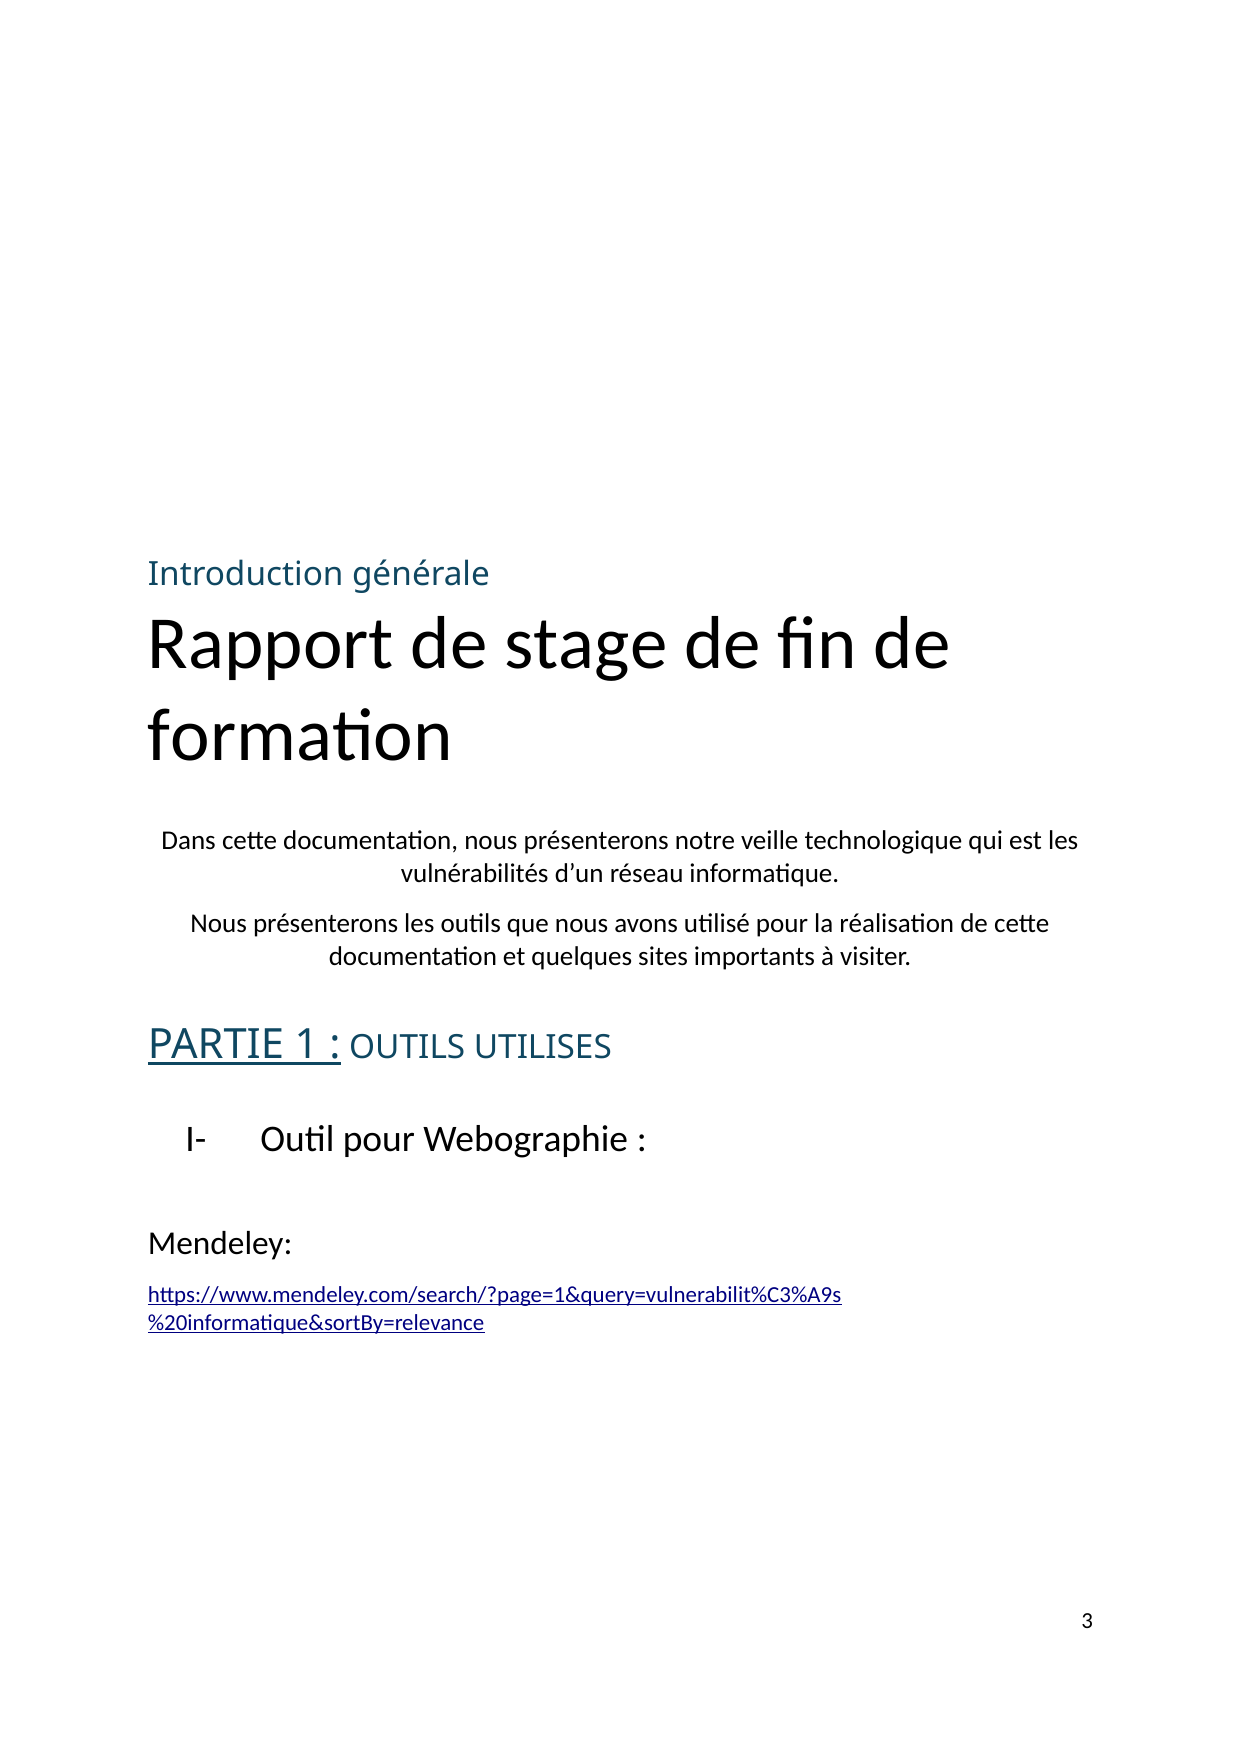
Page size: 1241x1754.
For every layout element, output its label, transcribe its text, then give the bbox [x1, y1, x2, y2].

text Mendeley: [148, 1222, 1093, 1263]
list Outil pour Webographie : [185, 1115, 1093, 1161]
subtitle PARTIE 1 : OUTILS UTILISES [148, 1014, 1093, 1071]
text https://www.mendeley.com/search/?page=1&query=vulnerabilit%C3%A9s%20informatique&sortBy=relevance [148, 1280, 1093, 1336]
text Rapport de stage de fin de formation [148, 596, 1093, 779]
text Dans cette documentation, nous présenterons notre veille technologique qui est les vulnérabilités d’un réseau informatique. [148, 823, 1093, 889]
subtitle Introduction générale [148, 550, 1093, 596]
text Nous présenterons les outils que nous avons utilisé pour la réalisation de cette documentation et quelques sites importants à visiter. [148, 906, 1093, 972]
